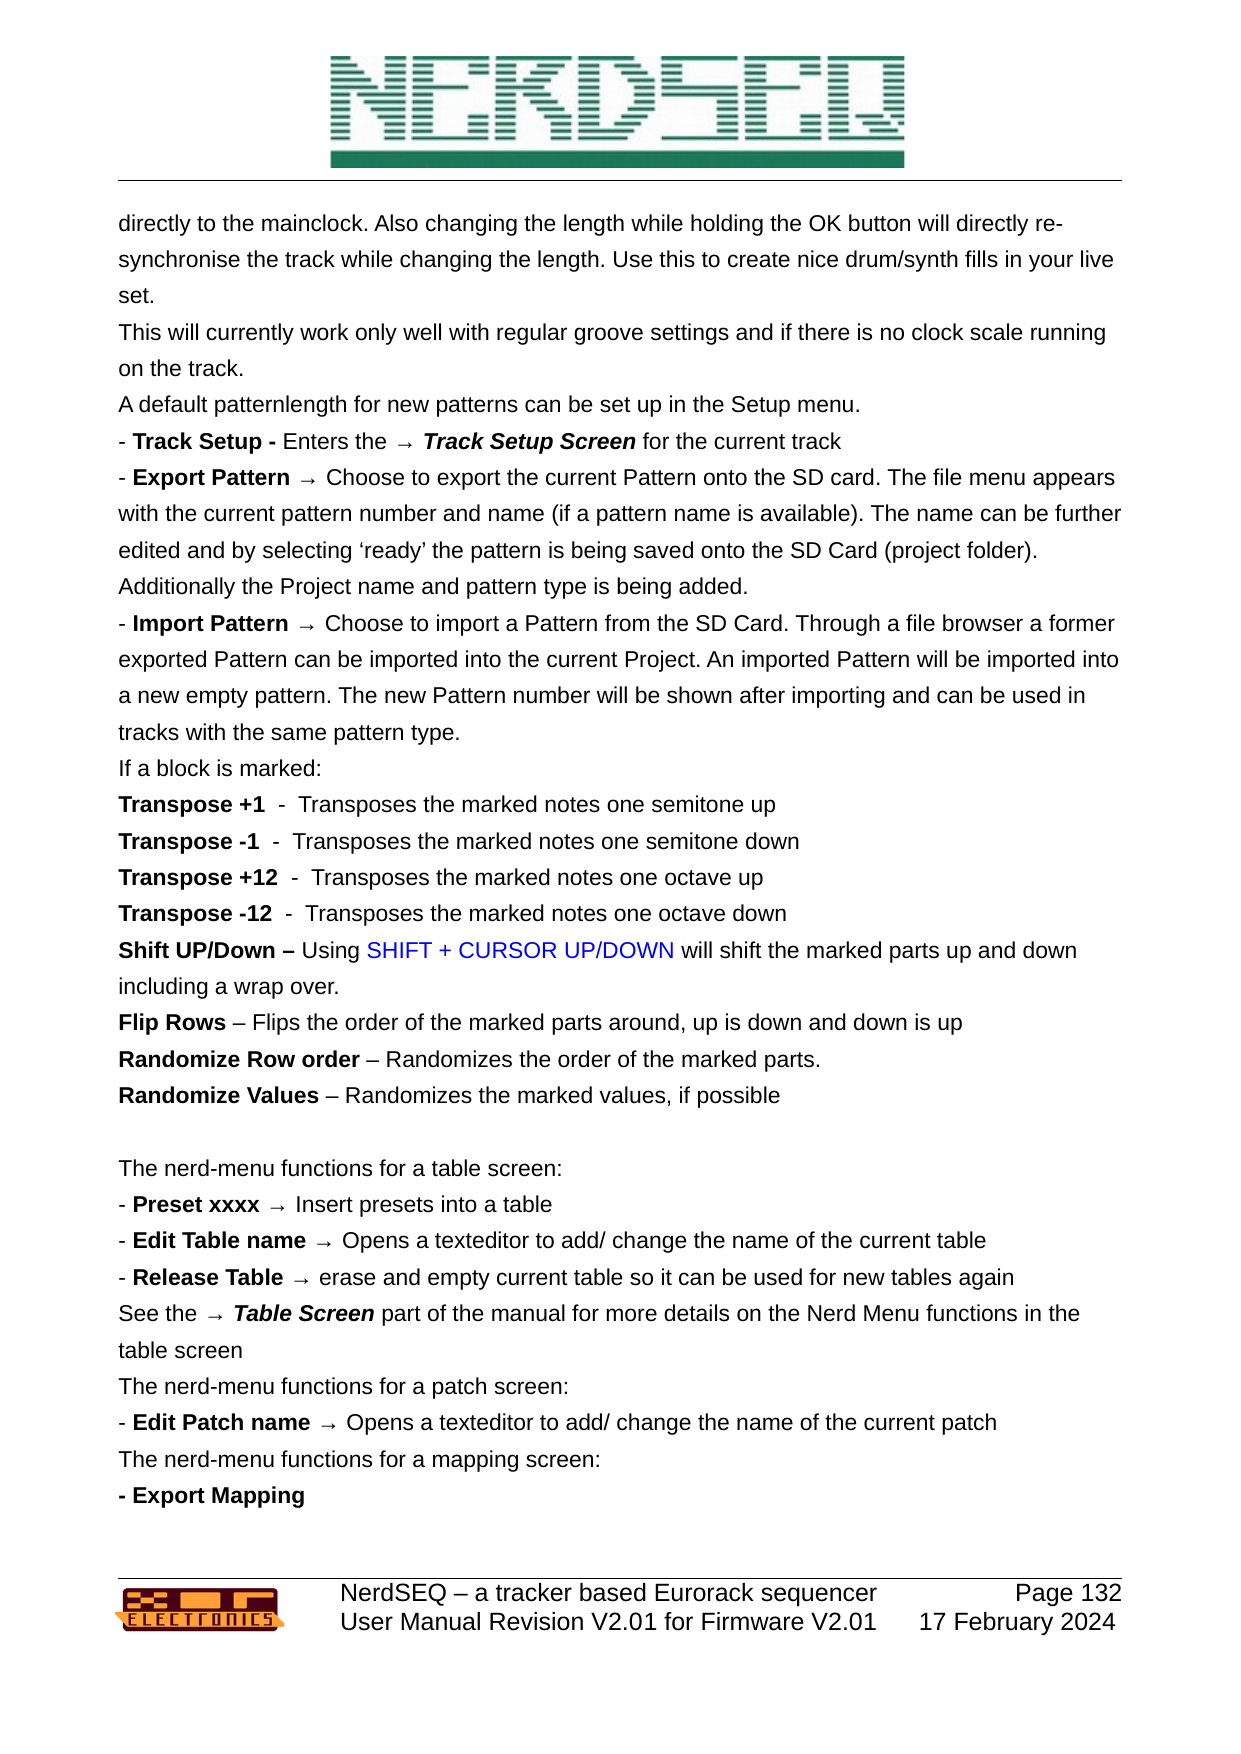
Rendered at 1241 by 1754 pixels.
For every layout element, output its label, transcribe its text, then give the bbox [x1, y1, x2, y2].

text - Export Pattern → Choose to export the current Pattern onto the SD card. The file menu appears with the current pattern number and name (if a pattern name is available). The name can be further edited and by selecting ‘ready’ the pattern is being saved onto the SD Card (project folder). Additionally the Project name and pattern type is being added. [118, 464, 1122, 599]
text Transpose +1 - Transposes the marked notes one semitone up [118, 791, 1122, 818]
text Transpose -1 - Transposes the marked notes one semitone down [118, 828, 1122, 854]
text See the → Table Screen part of the manual for more details on the Nerd Menu functions in the table screen [118, 1300, 1122, 1363]
text A default patternlength for new patterns can be set up in the Setup menu. [118, 391, 1122, 418]
text The nerd-menu functions for a table screen: [118, 1155, 1122, 1181]
text Flip Rows – Flips the order of the marked parts around, up is down and down is up [118, 1009, 1122, 1036]
text - Track Setup - Enters the → Track Setup Screen for the current track [118, 428, 1122, 454]
text - Preset xxxx → Insert presets into a table [118, 1191, 1122, 1217]
picture [115, 1584, 285, 1634]
text The nerd-menu functions for a mapping screen: [118, 1446, 1122, 1472]
text The nerd-menu functions for a patch screen: [118, 1373, 1122, 1399]
picture [330, 56, 905, 168]
text - Export Mapping [118, 1482, 1122, 1508]
text - Edit Patch name → Opens a texteditor to add/ change the name of the current patch [118, 1409, 1122, 1436]
text - Import Pattern → Choose to import a Pattern from the SD Card. Through a file browser a former exported Pattern can be imported into the current Project. An imported Pattern will be imported into a new empty pattern. The new Pattern number will be shown after importing and can be used in tracks with the same pattern type. [118, 609, 1122, 745]
text If a block is marked: [118, 755, 1122, 781]
text Randomize Row order – Randomizes the order of the marked parts. [118, 1046, 1122, 1072]
text Randomize Values – Randomizes the marked values, if possible [118, 1082, 1122, 1108]
text Shift UP/Down – Using SHIFT + CURSOR UP/DOWN will shift the marked parts up and down including a wrap over. [118, 937, 1122, 999]
text directly to the mainclock. Also changing the length while holding the OK button will directly re-synchronise the track while changing the length. Use this to create nice drum/synth fills in your live set. This will currently work only well with regular groove settings and if there is no clock scale running on the track. [118, 209, 1122, 381]
text - Release Table → erase and empty current table so it can be used for new tables again [118, 1264, 1122, 1290]
text Transpose -12 - Transposes the marked notes one octave down [118, 900, 1122, 927]
text - Edit Table name → Opens a texteditor to add/ change the name of the current table [118, 1227, 1122, 1254]
text Transpose +12 - Transposes the marked notes one octave up [118, 864, 1122, 890]
